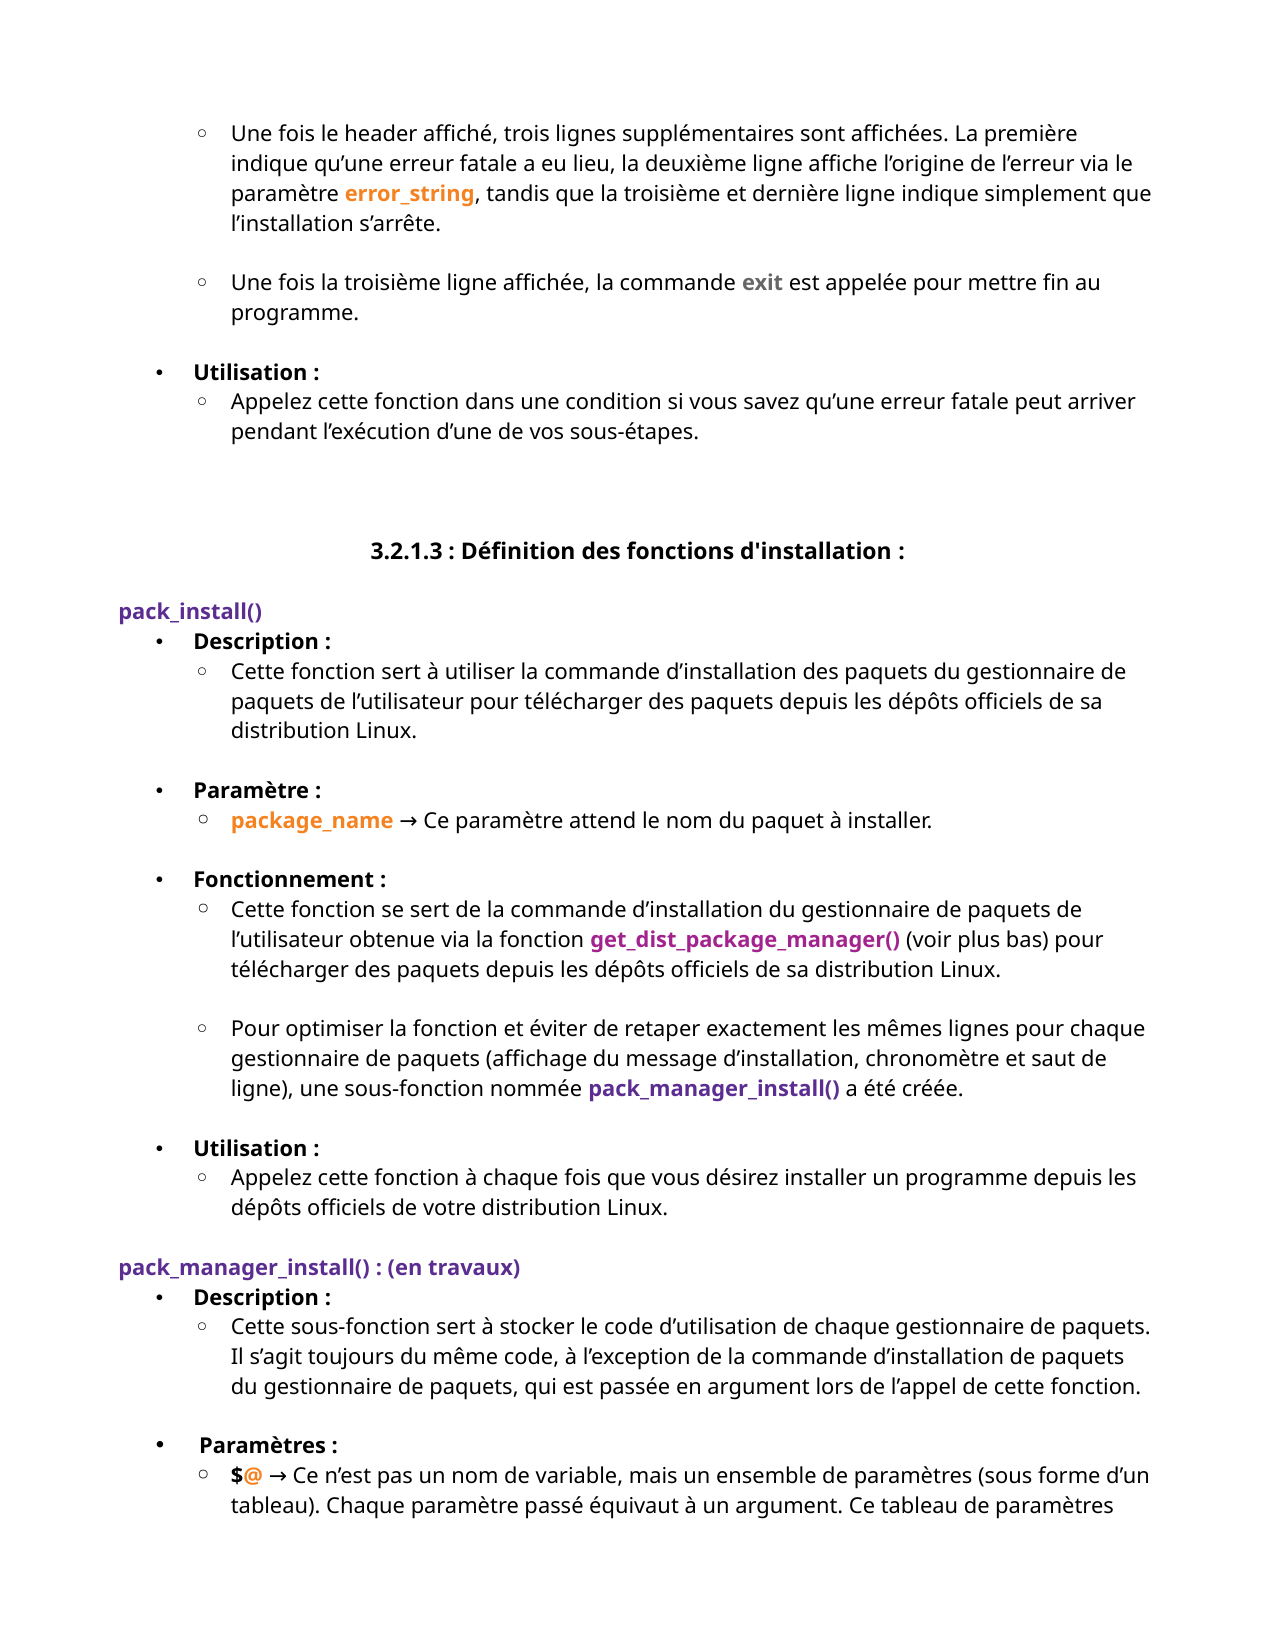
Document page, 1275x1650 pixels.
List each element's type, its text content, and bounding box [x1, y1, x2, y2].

list Cette fonction sert à utiliser la commande d’installation des paquets du gestionnaire de paquets de l’utilisateur pour télécharger des paquets depuis les dépôts officiels de sa distribution Linux. [193, 656, 1157, 745]
list Appelez cette fonction dans une condition si vous savez qu’une erreur fatale peut arriver pendant l’exécution d’une de vos sous-étapes. [193, 386, 1157, 446]
list package_name → Ce paramètre attend le nom du paquet à installer. [193, 805, 1157, 834]
list $@ → Ce n’est pas un nom de variable, mais un ensemble de paramètres (sous forme d’un tableau). Chaque paramètre passé équivaut à un argument. Ce tableau de paramètres [193, 1460, 1157, 1520]
list Paramètres : [156, 1430, 1157, 1460]
text pack_install() [118, 596, 1157, 626]
list Appelez cette fonction à chaque fois que vous désirez installer un programme depuis les dépôts officiels de votre distribution Linux. [193, 1162, 1157, 1222]
list Fonctionnement : [156, 864, 1157, 894]
list Une fois le header affiché, trois lignes supplémentaires sont affichées. La première indique qu’une erreur fatale a eu lieu, la deuxième ligne affiche l’origine de l’erreur via le paramètre error_string, tandis que la troisième et dernière ligne indique simplement que l’installation s’arrête. [193, 118, 1157, 237]
list Cette fonction se sert de la commande d’installation du gestionnaire de paquets de l’utilisateur obtenue via la fonction get_dist_package_manager() (voir plus bas) pour télécharger des paquets depuis les dépôts officiels de sa distribution Linux. [193, 894, 1157, 983]
list Description : [156, 1281, 1157, 1311]
text 3.2.1.3 : Définition des fonctions d'installation : [118, 535, 1157, 566]
text pack_manager_install() : (en travaux) [118, 1252, 1157, 1281]
list Description : [156, 626, 1157, 656]
list Une fois la troisième ligne affichée, la commande exit est appelée pour mettre fin au programme. [193, 267, 1157, 327]
list Cette sous-fonction sert à stocker le code d’utilisation de chaque gestionnaire de paquets. Il s’agit toujours du même code, à l’exception de la commande d’installation de paquets du gestionnaire de paquets, qui est passée en argument lors de l’appel de cette fonction. [193, 1311, 1157, 1401]
list Utilisation : [156, 356, 1157, 386]
list Utilisation : [156, 1132, 1157, 1162]
list Paramètre : [156, 775, 1157, 805]
list Pour optimiser la fonction et éviter de retaper exactement les mêmes lignes pour chaque gestionnaire de paquets (affichage du message d’installation, chronomètre et saut de ligne), une sous-fonction nommée pack_manager_install() a été créée. [193, 1013, 1157, 1103]
